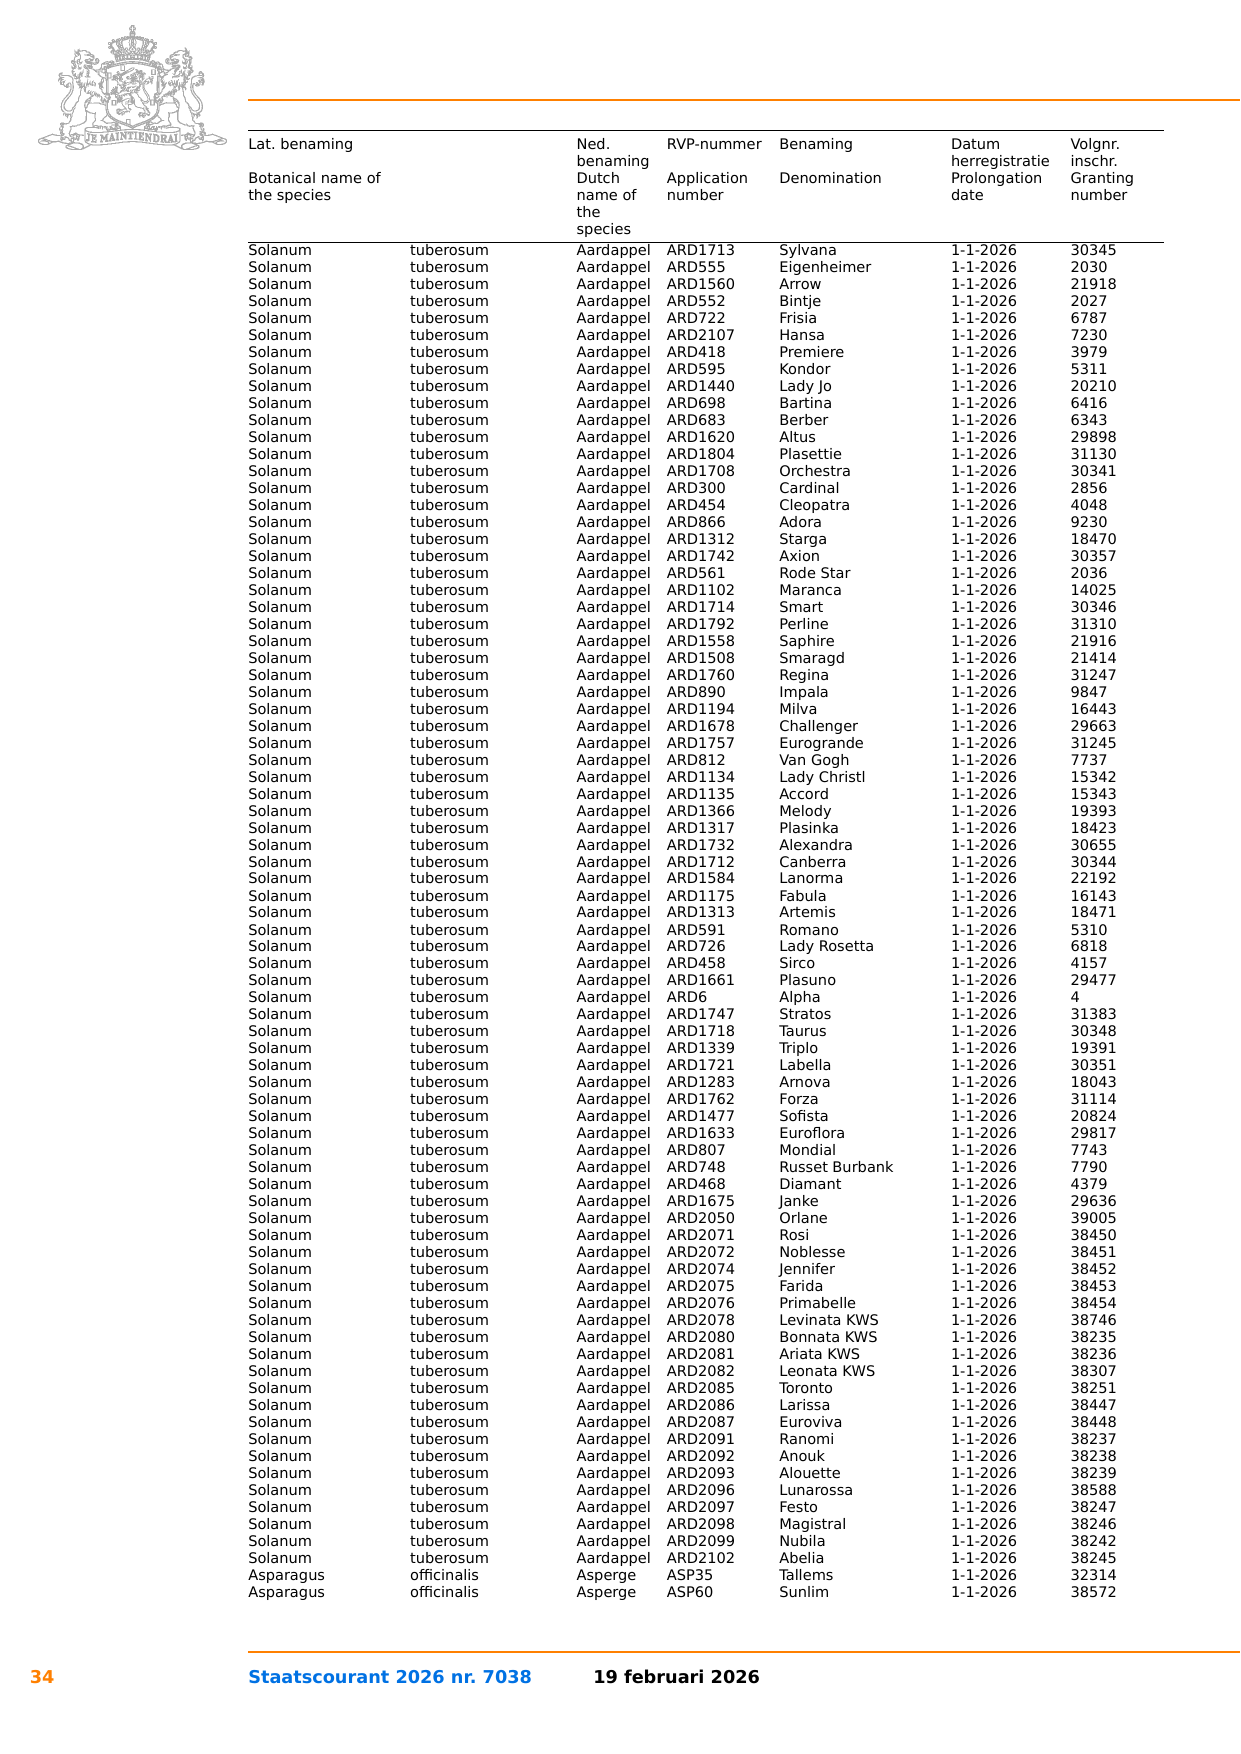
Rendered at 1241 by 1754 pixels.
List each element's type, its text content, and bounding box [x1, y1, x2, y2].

table_cell Hansa [773, 327, 945, 344]
table_cell ARD2076 [661, 1295, 773, 1312]
table_cell Solanum [248, 1057, 404, 1074]
table_cell 1-1-2026 [945, 888, 1064, 904]
table_cell ARD1712 [661, 854, 773, 870]
table_cell tuberosum [404, 1363, 570, 1380]
table_cell 1-1-2026 [945, 1244, 1064, 1261]
table_cell Aardappel [570, 497, 661, 514]
table_cell Plasettie [773, 446, 945, 463]
table_cell ARD1714 [661, 599, 773, 616]
table_cell Solanum [248, 1261, 404, 1278]
table_cell Alpha [773, 989, 945, 1006]
table_cell Challenger [773, 718, 945, 734]
table_cell Solanum [248, 1108, 404, 1125]
table_cell Melody [773, 803, 945, 819]
table_cell Solanum [248, 1227, 404, 1244]
table_cell Solanum [248, 854, 404, 870]
table_cell tuberosum [404, 888, 570, 904]
table_cell Solanum [248, 1244, 404, 1261]
table_cell Aardappel [570, 955, 661, 972]
table_cell Anouk [773, 1448, 945, 1465]
table_cell ARD1134 [661, 769, 773, 786]
table_cell 29636 [1065, 1193, 1163, 1210]
table_cell 30655 [1065, 836, 1163, 853]
table_cell ARD1283 [661, 1074, 773, 1091]
table_cell Solanum [248, 1023, 404, 1040]
table_cell 1-1-2026 [945, 531, 1064, 548]
table_cell Aardappel [570, 1448, 661, 1465]
table_cell Aardappel [570, 243, 661, 259]
table_cell Aardappel [570, 1363, 661, 1380]
table_cell officinalis [404, 1567, 570, 1583]
table_cell Lady Jo [773, 378, 945, 395]
table_cell ARD1747 [661, 1006, 773, 1023]
table_cell 1-1-2026 [945, 1346, 1064, 1363]
table_cell 29663 [1065, 718, 1163, 734]
table_cell tuberosum [404, 701, 570, 718]
table_cell Application number [661, 170, 773, 242]
table_cell Solanum [248, 378, 404, 395]
table_cell Solanum [248, 1397, 404, 1414]
table_cell Aardappel [570, 786, 661, 802]
table_cell Impala [773, 684, 945, 701]
table_cell 6343 [1065, 412, 1163, 429]
table_cell ARD1804 [661, 446, 773, 463]
table_cell Solanum [248, 938, 404, 955]
table_cell tuberosum [404, 446, 570, 463]
table_cell Triplo [773, 1040, 945, 1057]
table_cell Solanum [248, 243, 404, 259]
table_cell Aardappel [570, 633, 661, 650]
table_cell Russet Burbank [773, 1159, 945, 1176]
table_cell ARD2050 [661, 1210, 773, 1227]
table_cell 38572 [1065, 1584, 1163, 1601]
table_cell ARD866 [661, 514, 773, 531]
table_cell Aardappel [570, 565, 661, 582]
table_cell Rosi [773, 1227, 945, 1244]
table_cell Solanum [248, 1448, 404, 1465]
table_cell Solanum [248, 870, 404, 887]
table_cell 16443 [1065, 701, 1163, 718]
table_cell Aardappel [570, 446, 661, 463]
table_cell tuberosum [404, 497, 570, 514]
table_cell Aardappel [570, 412, 661, 429]
table_cell 2036 [1065, 565, 1163, 582]
table_cell Solanum [248, 1499, 404, 1516]
table_cell ARD1661 [661, 972, 773, 989]
table_cell Lady Christl [773, 769, 945, 786]
table_cell ARD2091 [661, 1431, 773, 1448]
table_cell tuberosum [404, 1125, 570, 1142]
table_cell Solanum [248, 1210, 404, 1227]
table_cell Dutch name of the species [570, 170, 661, 242]
table_cell 21414 [1065, 650, 1163, 667]
table_cell 1-1-2026 [945, 429, 1064, 446]
table_cell 1-1-2026 [945, 1363, 1064, 1380]
table_cell Solanum [248, 1346, 404, 1363]
table_cell 6818 [1065, 938, 1163, 955]
table_cell Solanum [248, 718, 404, 734]
table_cell Solanum [248, 310, 404, 327]
table_header Lat. benaming [248, 131, 404, 169]
table_cell ARD1560 [661, 276, 773, 293]
table_cell Lanorma [773, 870, 945, 887]
table_cell Solanum [248, 1074, 404, 1091]
table_cell Aardappel [570, 1125, 661, 1142]
table_cell Aardappel [570, 1516, 661, 1533]
table_cell tuberosum [404, 972, 570, 989]
table_cell 1-1-2026 [945, 1091, 1064, 1108]
table_cell tuberosum [404, 463, 570, 480]
table_cell 22192 [1065, 870, 1163, 887]
table_cell Aardappel [570, 1074, 661, 1091]
table_cell ARD2086 [661, 1397, 773, 1414]
table_cell 30341 [1065, 463, 1163, 480]
table_cell 1-1-2026 [945, 938, 1064, 955]
table_cell ARD2096 [661, 1482, 773, 1499]
table_cell Solanum [248, 1516, 404, 1533]
table_cell Aardappel [570, 667, 661, 684]
table_cell 38239 [1065, 1465, 1163, 1482]
table_cell ARD2085 [661, 1380, 773, 1397]
table_cell 18423 [1065, 820, 1163, 836]
table_cell tuberosum [404, 361, 570, 378]
table_cell tuberosum [404, 955, 570, 972]
table_cell tuberosum [404, 1397, 570, 1414]
table_cell Romano [773, 921, 945, 938]
table_cell Solanum [248, 972, 404, 989]
table_cell Denomination [773, 170, 945, 242]
table_cell Solanum [248, 276, 404, 293]
table_cell tuberosum [404, 870, 570, 887]
table_cell 9847 [1065, 684, 1163, 701]
table_cell Aardappel [570, 769, 661, 786]
table_cell 1-1-2026 [945, 735, 1064, 752]
table_cell Solanum [248, 633, 404, 650]
table_cell ARD2102 [661, 1550, 773, 1567]
table_cell 38454 [1065, 1295, 1163, 1312]
table_cell 1-1-2026 [945, 1482, 1064, 1499]
table_cell Taurus [773, 1023, 945, 1040]
table_cell Sylvana [773, 243, 945, 259]
table_cell 1-1-2026 [945, 599, 1064, 616]
table_cell tuberosum [404, 1108, 570, 1125]
table_cell ARD2074 [661, 1261, 773, 1278]
table_cell Solanum [248, 1550, 404, 1567]
table_cell 31247 [1065, 667, 1163, 684]
table_cell Aardappel [570, 684, 661, 701]
table_cell Eurogrande [773, 735, 945, 752]
table_cell ARD6 [661, 989, 773, 1006]
table_cell Solanum [248, 1159, 404, 1176]
table_cell 1-1-2026 [945, 395, 1064, 412]
table_cell tuberosum [404, 276, 570, 293]
table_cell 1-1-2026 [945, 870, 1064, 887]
table_cell Aardappel [570, 1295, 661, 1312]
table_cell Tallems [773, 1567, 945, 1583]
table_cell ARD2098 [661, 1516, 773, 1533]
table_cell 30348 [1065, 1023, 1163, 1040]
table_cell ARD1721 [661, 1057, 773, 1074]
table_cell Aardappel [570, 1431, 661, 1448]
table_cell ARD683 [661, 412, 773, 429]
table_cell Smaragd [773, 650, 945, 667]
table_cell tuberosum [404, 1040, 570, 1057]
table_cell tuberosum [404, 1142, 570, 1159]
table_cell 1-1-2026 [945, 1584, 1064, 1601]
table_cell ARD1366 [661, 803, 773, 819]
table_cell tuberosum [404, 1227, 570, 1244]
table_cell 3979 [1065, 344, 1163, 361]
table_cell Solanum [248, 1176, 404, 1193]
table_cell 29898 [1065, 429, 1163, 446]
table_cell 1-1-2026 [945, 548, 1064, 565]
table_cell Aardappel [570, 310, 661, 327]
table_cell Aardappel [570, 718, 661, 734]
table_cell Abelia [773, 1550, 945, 1567]
table_cell tuberosum [404, 938, 570, 955]
table_cell ARD2097 [661, 1499, 773, 1516]
table_cell 1-1-2026 [945, 1516, 1064, 1533]
table_cell tuberosum [404, 1074, 570, 1091]
table_cell tuberosum [404, 752, 570, 768]
table_cell Aardappel [570, 1176, 661, 1193]
table_cell Solanum [248, 955, 404, 972]
table_cell Canberra [773, 854, 945, 870]
table_cell 30346 [1065, 599, 1163, 616]
table_cell Solanum [248, 497, 404, 514]
table_cell officinalis [404, 1584, 570, 1601]
table_cell Solanum [248, 412, 404, 429]
table_cell 1-1-2026 [945, 1550, 1064, 1567]
table_cell tuberosum [404, 1278, 570, 1295]
table_cell ARD1313 [661, 904, 773, 921]
table_cell Maranca [773, 582, 945, 599]
table_cell tuberosum [404, 395, 570, 412]
table_cell 14025 [1065, 582, 1163, 599]
table_cell tuberosum [404, 650, 570, 667]
table_cell ARD2072 [661, 1244, 773, 1261]
table_cell 1-1-2026 [945, 904, 1064, 921]
table_cell 1-1-2026 [945, 684, 1064, 701]
table_header Volgnr. inschr. [1065, 131, 1163, 169]
table_cell Solanum [248, 888, 404, 904]
table_cell Solanum [248, 1295, 404, 1312]
table_cell Asperge [570, 1567, 661, 1583]
table_header [404, 131, 570, 169]
table_cell tuberosum [404, 989, 570, 1006]
table_cell Levinata KWS [773, 1312, 945, 1329]
table_cell ARD812 [661, 752, 773, 768]
table_cell Premiere [773, 344, 945, 361]
table_cell Aardappel [570, 1108, 661, 1125]
table_cell Bonnata KWS [773, 1329, 945, 1346]
table_cell 1-1-2026 [945, 921, 1064, 938]
table_cell 18043 [1065, 1074, 1163, 1091]
table_cell Solanum [248, 820, 404, 836]
table_cell Eigenheimer [773, 259, 945, 276]
table_cell ARD418 [661, 344, 773, 361]
table_cell Festo [773, 1499, 945, 1516]
table_cell Sunlim [773, 1584, 945, 1601]
table_cell Artemis [773, 904, 945, 921]
table_cell 1-1-2026 [945, 701, 1064, 718]
table_cell Solanum [248, 1040, 404, 1057]
table_cell Stratos [773, 1006, 945, 1023]
table_cell tuberosum [404, 1465, 570, 1482]
table_cell 30357 [1065, 548, 1163, 565]
table_cell Aardappel [570, 344, 661, 361]
table_cell Janke [773, 1193, 945, 1210]
table_cell 39005 [1065, 1210, 1163, 1227]
table_cell Axion [773, 548, 945, 565]
table_cell ARD2080 [661, 1329, 773, 1346]
table_cell Aardappel [570, 616, 661, 633]
table_cell Mondial [773, 1142, 945, 1159]
table_cell Diamant [773, 1176, 945, 1193]
table_cell ARD555 [661, 259, 773, 276]
table_cell Aardappel [570, 904, 661, 921]
table_cell ARD1440 [661, 378, 773, 395]
table_cell Aardappel [570, 429, 661, 446]
table_cell Accord [773, 786, 945, 802]
table_cell 1-1-2026 [945, 752, 1064, 768]
table_cell ARD1708 [661, 463, 773, 480]
table_cell 1-1-2026 [945, 718, 1064, 734]
table_cell 21918 [1065, 276, 1163, 293]
table_cell 2027 [1065, 293, 1163, 310]
table_cell 1-1-2026 [945, 1057, 1064, 1074]
table_cell Solanum [248, 667, 404, 684]
table_cell Aardappel [570, 989, 661, 1006]
table_cell tuberosum [404, 1210, 570, 1227]
table_cell tuberosum [404, 1431, 570, 1448]
table_cell Cleopatra [773, 497, 945, 514]
table_cell 7790 [1065, 1159, 1163, 1176]
table_cell Aardappel [570, 1006, 661, 1023]
table_cell 38245 [1065, 1550, 1163, 1567]
table_cell ARD561 [661, 565, 773, 582]
table_cell Prolongation date [945, 170, 1064, 242]
table_cell ARD1718 [661, 1023, 773, 1040]
table_cell Aardappel [570, 582, 661, 599]
table_cell tuberosum [404, 259, 570, 276]
table_cell 32314 [1065, 1567, 1163, 1583]
table_cell tuberosum [404, 786, 570, 802]
table_cell 38242 [1065, 1533, 1163, 1549]
table_cell ARD2099 [661, 1533, 773, 1549]
table_cell tuberosum [404, 412, 570, 429]
table_cell Alouette [773, 1465, 945, 1482]
table_cell 1-1-2026 [945, 769, 1064, 786]
table_cell Alexandra [773, 836, 945, 853]
table_cell 38235 [1065, 1329, 1163, 1346]
table_cell Aardappel [570, 752, 661, 768]
table_cell 38452 [1065, 1261, 1163, 1278]
table_cell 38307 [1065, 1363, 1163, 1380]
table_cell Solanum [248, 989, 404, 1006]
table_cell ARD595 [661, 361, 773, 378]
table_cell 7230 [1065, 327, 1163, 344]
table_cell Euroflora [773, 1125, 945, 1142]
table_cell ARD1584 [661, 870, 773, 887]
table_cell tuberosum [404, 1312, 570, 1329]
table_cell 1-1-2026 [945, 1414, 1064, 1431]
table_cell Aardappel [570, 1380, 661, 1397]
table_cell Aardappel [570, 650, 661, 667]
table_cell 38247 [1065, 1499, 1163, 1516]
table_cell 31245 [1065, 735, 1163, 752]
table_cell ARD1558 [661, 633, 773, 650]
table_cell 1-1-2026 [945, 293, 1064, 310]
table_cell Asparagus [248, 1584, 404, 1601]
table_cell 1-1-2026 [945, 276, 1064, 293]
table_cell 20824 [1065, 1108, 1163, 1125]
table_cell ARD1732 [661, 836, 773, 853]
table_cell Aardappel [570, 1278, 661, 1295]
table_cell Aardappel [570, 1499, 661, 1516]
table_cell tuberosum [404, 904, 570, 921]
table_cell ARD1633 [661, 1125, 773, 1142]
table_cell tuberosum [404, 1091, 570, 1108]
table_cell ARD1675 [661, 1193, 773, 1210]
table_cell Solanum [248, 1482, 404, 1499]
table_cell 38453 [1065, 1278, 1163, 1295]
table_cell Solanum [248, 548, 404, 565]
table_cell Toronto [773, 1380, 945, 1397]
table_cell Noblesse [773, 1244, 945, 1261]
table_cell 7737 [1065, 752, 1163, 768]
table_cell 38450 [1065, 1227, 1163, 1244]
table_cell ARD722 [661, 310, 773, 327]
table_cell 5311 [1065, 361, 1163, 378]
table_cell Bartina [773, 395, 945, 412]
table_cell 19391 [1065, 1040, 1163, 1057]
table_cell Lunarossa [773, 1482, 945, 1499]
table_cell 1-1-2026 [945, 310, 1064, 327]
table_cell ARD1317 [661, 820, 773, 836]
table_cell 38746 [1065, 1312, 1163, 1329]
table_cell tuberosum [404, 243, 570, 259]
table_cell 1-1-2026 [945, 1465, 1064, 1482]
table_cell Bintje [773, 293, 945, 310]
table_cell 1-1-2026 [945, 854, 1064, 870]
table_cell Solanum [248, 701, 404, 718]
table_cell Aardappel [570, 599, 661, 616]
table_cell Forza [773, 1091, 945, 1108]
table_cell tuberosum [404, 1193, 570, 1210]
table_cell Sirco [773, 955, 945, 972]
table_cell tuberosum [404, 1023, 570, 1040]
table_cell Aardappel [570, 888, 661, 904]
table_cell Aardappel [570, 1329, 661, 1346]
table_cell Solanum [248, 599, 404, 616]
table_cell 15342 [1065, 769, 1163, 786]
table_cell tuberosum [404, 803, 570, 819]
table_cell 1-1-2026 [945, 1533, 1064, 1549]
table_cell 1-1-2026 [945, 1142, 1064, 1159]
table_cell Regina [773, 667, 945, 684]
table_cell Aardappel [570, 1091, 661, 1108]
table_cell ARD2093 [661, 1465, 773, 1482]
table_cell Lady Rosetta [773, 938, 945, 955]
table_cell [404, 170, 570, 242]
table_cell tuberosum [404, 684, 570, 701]
table_cell Solanum [248, 684, 404, 701]
table_cell 1-1-2026 [945, 1193, 1064, 1210]
table_cell 1-1-2026 [945, 582, 1064, 599]
table_cell Solanum [248, 786, 404, 802]
table_cell 16143 [1065, 888, 1163, 904]
table_cell 31130 [1065, 446, 1163, 463]
table_cell 19393 [1065, 803, 1163, 819]
table_cell 1-1-2026 [945, 633, 1064, 650]
table_cell Ranomi [773, 1431, 945, 1448]
table_cell ARD1760 [661, 667, 773, 684]
table_cell ARD1194 [661, 701, 773, 718]
table_cell Aardappel [570, 972, 661, 989]
table_cell 1-1-2026 [945, 820, 1064, 836]
table_cell Saphire [773, 633, 945, 650]
table_cell Solanum [248, 1006, 404, 1023]
table_cell Aardappel [570, 1414, 661, 1431]
table_cell Solanum [248, 803, 404, 819]
table_cell 1-1-2026 [945, 650, 1064, 667]
table_cell ARD1620 [661, 429, 773, 446]
table_cell tuberosum [404, 769, 570, 786]
table_cell tuberosum [404, 514, 570, 531]
table_cell 1-1-2026 [945, 1295, 1064, 1312]
table_cell tuberosum [404, 1516, 570, 1533]
table_cell tuberosum [404, 1414, 570, 1431]
table_cell tuberosum [404, 327, 570, 344]
table_cell Solanum [248, 1380, 404, 1397]
table_cell tuberosum [404, 667, 570, 684]
table_cell 18470 [1065, 531, 1163, 548]
table_cell 1-1-2026 [945, 1499, 1064, 1516]
table_cell Aardappel [570, 1312, 661, 1329]
table_cell Solanum [248, 259, 404, 276]
table_cell 29817 [1065, 1125, 1163, 1142]
table_cell 18471 [1065, 904, 1163, 921]
table_cell ARD1678 [661, 718, 773, 734]
table_cell ARD1792 [661, 616, 773, 633]
table_cell 38588 [1065, 1482, 1163, 1499]
table_cell 1-1-2026 [945, 1397, 1064, 1414]
table_cell 1-1-2026 [945, 803, 1064, 819]
table_cell Van Gogh [773, 752, 945, 768]
table_cell Solanum [248, 1312, 404, 1329]
table_cell 1-1-2026 [945, 361, 1064, 378]
table_cell 4 [1065, 989, 1163, 1006]
table_header Ned. benaming [570, 131, 661, 169]
table_cell 5310 [1065, 921, 1163, 938]
table_cell Aardappel [570, 1533, 661, 1549]
table_cell Farida [773, 1278, 945, 1295]
table_cell Solanum [248, 904, 404, 921]
table_cell tuberosum [404, 293, 570, 310]
table_cell Berber [773, 412, 945, 429]
table_cell 38448 [1065, 1414, 1163, 1431]
table_cell Aardappel [570, 1227, 661, 1244]
table_cell tuberosum [404, 1448, 570, 1465]
table_cell 1-1-2026 [945, 1329, 1064, 1346]
table_cell tuberosum [404, 735, 570, 752]
table_cell 1-1-2026 [945, 327, 1064, 344]
table_cell tuberosum [404, 1380, 570, 1397]
table_cell Kondor [773, 361, 945, 378]
table_cell Asperge [570, 1584, 661, 1601]
table_cell Plasinka [773, 820, 945, 836]
table_cell Aardappel [570, 735, 661, 752]
table_cell Aardappel [570, 1482, 661, 1499]
table_cell Solanum [248, 1329, 404, 1346]
table_cell Solanum [248, 1363, 404, 1380]
table_cell tuberosum [404, 310, 570, 327]
table_cell ASP35 [661, 1567, 773, 1583]
table_cell Asparagus [248, 1567, 404, 1583]
table_cell 1-1-2026 [945, 497, 1064, 514]
table_cell Aardappel [570, 1465, 661, 1482]
table_cell tuberosum [404, 378, 570, 395]
table_cell tuberosum [404, 820, 570, 836]
table_cell 30344 [1065, 854, 1163, 870]
table_cell ARD807 [661, 1142, 773, 1159]
table_cell Solanum [248, 1278, 404, 1295]
table_cell tuberosum [404, 1482, 570, 1499]
table_cell 1-1-2026 [945, 1210, 1064, 1227]
table_cell ARD1175 [661, 888, 773, 904]
table_cell ARD726 [661, 938, 773, 955]
table_cell 1-1-2026 [945, 514, 1064, 531]
table_cell tuberosum [404, 1295, 570, 1312]
table_cell 1-1-2026 [945, 1176, 1064, 1193]
table_cell Aardappel [570, 514, 661, 531]
table_cell ARD2078 [661, 1312, 773, 1329]
table_cell 29477 [1065, 972, 1163, 989]
table_cell tuberosum [404, 344, 570, 361]
table_cell ARD2075 [661, 1278, 773, 1295]
table_cell tuberosum [404, 836, 570, 853]
table_cell 9230 [1065, 514, 1163, 531]
table_cell Aardappel [570, 854, 661, 870]
table_cell Labella [773, 1057, 945, 1074]
table_cell Nubila [773, 1533, 945, 1549]
table_cell tuberosum [404, 633, 570, 650]
table_cell ARD2071 [661, 1227, 773, 1244]
table_cell 1-1-2026 [945, 243, 1064, 259]
table_cell Solanum [248, 293, 404, 310]
table_cell Larissa [773, 1397, 945, 1414]
table_cell 38447 [1065, 1397, 1163, 1414]
table_cell Starga [773, 531, 945, 548]
table_cell 1-1-2026 [945, 1108, 1064, 1125]
table_header RVP-nummer [661, 131, 773, 169]
table_cell 15343 [1065, 786, 1163, 802]
table_cell Solanum [248, 836, 404, 853]
table_cell tuberosum [404, 1057, 570, 1074]
table_cell Aardappel [570, 361, 661, 378]
table_cell 1-1-2026 [945, 1006, 1064, 1023]
table_cell Smart [773, 599, 945, 616]
table_cell Arnova [773, 1074, 945, 1091]
table_cell Solanum [248, 514, 404, 531]
table_cell 38238 [1065, 1448, 1163, 1465]
table_cell ARD1757 [661, 735, 773, 752]
table_cell 1-1-2026 [945, 1431, 1064, 1448]
table_cell Solanum [248, 769, 404, 786]
table_cell Aardappel [570, 836, 661, 853]
table_cell ARD2087 [661, 1414, 773, 1431]
table_cell Ariata KWS [773, 1346, 945, 1363]
table_cell ARD1135 [661, 786, 773, 802]
table_cell Aardappel [570, 1142, 661, 1159]
table_cell 1-1-2026 [945, 463, 1064, 480]
table_cell Aardappel [570, 548, 661, 565]
table_cell ARD2092 [661, 1448, 773, 1465]
table_cell 1-1-2026 [945, 259, 1064, 276]
table_cell 1-1-2026 [945, 344, 1064, 361]
table_cell Solanum [248, 480, 404, 497]
table_cell ARD2107 [661, 327, 773, 344]
table_cell Aardappel [570, 701, 661, 718]
table_cell tuberosum [404, 718, 570, 734]
table_cell Solanum [248, 1431, 404, 1448]
table_cell tuberosum [404, 1176, 570, 1193]
table_cell Solanum [248, 327, 404, 344]
table_cell 1-1-2026 [945, 1023, 1064, 1040]
table_cell 31383 [1065, 1006, 1163, 1023]
table_cell 1-1-2026 [945, 955, 1064, 972]
table_cell Magistral [773, 1516, 945, 1533]
table_cell tuberosum [404, 1499, 570, 1516]
table_cell 1-1-2026 [945, 378, 1064, 395]
table_cell ARD454 [661, 497, 773, 514]
table_cell 1-1-2026 [945, 565, 1064, 582]
table_cell Frisia [773, 310, 945, 327]
table_cell 1-1-2026 [945, 480, 1064, 497]
picture [38, 25, 227, 150]
table_cell 1-1-2026 [945, 1074, 1064, 1091]
table_cell Aardappel [570, 803, 661, 819]
table_cell Orlane [773, 1210, 945, 1227]
table_cell 1-1-2026 [945, 667, 1064, 684]
table_cell Aardappel [570, 1193, 661, 1210]
table_cell tuberosum [404, 1550, 570, 1567]
table_cell Aardappel [570, 1550, 661, 1567]
table_cell 30345 [1065, 243, 1163, 259]
table_cell Milva [773, 701, 945, 718]
table_cell 31310 [1065, 616, 1163, 633]
table_cell ASP60 [661, 1584, 773, 1601]
table_cell tuberosum [404, 854, 570, 870]
table_cell Aardappel [570, 480, 661, 497]
table_cell Solanum [248, 1414, 404, 1431]
table_cell tuberosum [404, 921, 570, 938]
table_cell 2030 [1065, 259, 1163, 276]
table_cell Aardappel [570, 395, 661, 412]
table_cell tuberosum [404, 1533, 570, 1549]
table_cell 38251 [1065, 1380, 1163, 1397]
table_cell tuberosum [404, 582, 570, 599]
table_cell 4048 [1065, 497, 1163, 514]
table_cell 21916 [1065, 633, 1163, 650]
table_cell Fabula [773, 888, 945, 904]
table_cell 4379 [1065, 1176, 1163, 1193]
table_cell tuberosum [404, 1346, 570, 1363]
table_cell Granting number [1065, 170, 1163, 242]
table_cell Cardinal [773, 480, 945, 497]
table_cell ARD698 [661, 395, 773, 412]
table_cell 1-1-2026 [945, 989, 1064, 1006]
table_cell tuberosum [404, 1006, 570, 1023]
table_cell 6416 [1065, 395, 1163, 412]
table_cell 7743 [1065, 1142, 1163, 1159]
table_cell tuberosum [404, 548, 570, 565]
table_cell Aardappel [570, 1057, 661, 1074]
table_cell 38237 [1065, 1431, 1163, 1448]
table_cell 1-1-2026 [945, 972, 1064, 989]
table_cell Orchestra [773, 463, 945, 480]
table_cell Solanum [248, 582, 404, 599]
table_cell tuberosum [404, 616, 570, 633]
table_cell ARD1742 [661, 548, 773, 565]
table_cell 1-1-2026 [945, 1227, 1064, 1244]
table_cell Solanum [248, 446, 404, 463]
table_cell Aardappel [570, 1261, 661, 1278]
table_cell Aardappel [570, 1023, 661, 1040]
table_cell 1-1-2026 [945, 1312, 1064, 1329]
table_cell tuberosum [404, 1159, 570, 1176]
table_cell ARD1762 [661, 1091, 773, 1108]
table_cell ARD2081 [661, 1346, 773, 1363]
table_cell 1-1-2026 [945, 786, 1064, 802]
table_cell Aardappel [570, 1040, 661, 1057]
table_cell 38451 [1065, 1244, 1163, 1261]
table_cell ARD468 [661, 1176, 773, 1193]
table_cell 38246 [1065, 1516, 1163, 1533]
table_cell Botanical name of the species [248, 170, 404, 242]
table_cell tuberosum [404, 1329, 570, 1346]
table_cell Solanum [248, 1465, 404, 1482]
table_cell 2856 [1065, 480, 1163, 497]
table_cell 1-1-2026 [945, 1040, 1064, 1057]
table_cell Aardappel [570, 921, 661, 938]
table_cell Plasuno [773, 972, 945, 989]
table_cell Solanum [248, 531, 404, 548]
table_cell tuberosum [404, 480, 570, 497]
table_cell 1-1-2026 [945, 1278, 1064, 1295]
table_cell tuberosum [404, 531, 570, 548]
table_cell Aardappel [570, 276, 661, 293]
table_cell 4157 [1065, 955, 1163, 972]
table_cell Solanum [248, 429, 404, 446]
table_cell tuberosum [404, 565, 570, 582]
table_cell 38236 [1065, 1346, 1163, 1363]
table_cell Adora [773, 514, 945, 531]
table_cell ARD458 [661, 955, 773, 972]
table_cell Solanum [248, 395, 404, 412]
table_cell Aardappel [570, 378, 661, 395]
table_cell 1-1-2026 [945, 412, 1064, 429]
table_cell Solanum [248, 1193, 404, 1210]
table_cell Sofista [773, 1108, 945, 1125]
table_cell Solanum [248, 565, 404, 582]
table_cell Solanum [248, 463, 404, 480]
table_cell tuberosum [404, 429, 570, 446]
table_cell 1-1-2026 [945, 1567, 1064, 1583]
table_cell ARD591 [661, 921, 773, 938]
table_cell ARD552 [661, 293, 773, 310]
table_cell Aardappel [570, 327, 661, 344]
table_cell Solanum [248, 361, 404, 378]
table_cell Aardappel [570, 463, 661, 480]
table_cell ARD1508 [661, 650, 773, 667]
table_cell Aardappel [570, 1397, 661, 1414]
table_cell 1-1-2026 [945, 1125, 1064, 1142]
table_cell Aardappel [570, 293, 661, 310]
table_cell ARD1339 [661, 1040, 773, 1057]
table_cell 1-1-2026 [945, 1159, 1064, 1176]
table_cell Solanum [248, 1142, 404, 1159]
table_cell 1-1-2026 [945, 446, 1064, 463]
table_cell Jennifer [773, 1261, 945, 1278]
table_cell 30351 [1065, 1057, 1163, 1074]
table_cell ARD1102 [661, 582, 773, 599]
table_cell Solanum [248, 752, 404, 768]
table_cell Aardappel [570, 1159, 661, 1176]
table_cell Aardappel [570, 531, 661, 548]
table_cell ARD1713 [661, 243, 773, 259]
table_cell Arrow [773, 276, 945, 293]
table_cell Primabelle [773, 1295, 945, 1312]
table_cell tuberosum [404, 1244, 570, 1261]
table_cell Solanum [248, 650, 404, 667]
table_cell ARD2082 [661, 1363, 773, 1380]
table_cell Leonata KWS [773, 1363, 945, 1380]
table_cell Solanum [248, 1091, 404, 1108]
table_cell Solanum [248, 616, 404, 633]
table_cell Aardappel [570, 259, 661, 276]
table_header Benaming [773, 131, 945, 169]
table_cell ARD1312 [661, 531, 773, 548]
table_cell Aardappel [570, 1244, 661, 1261]
table_cell 1-1-2026 [945, 1261, 1064, 1278]
table_cell Euroviva [773, 1414, 945, 1431]
table_cell Aardappel [570, 938, 661, 955]
table_cell tuberosum [404, 599, 570, 616]
table_cell 20210 [1065, 378, 1163, 395]
table_cell Aardappel [570, 1346, 661, 1363]
table_cell Solanum [248, 344, 404, 361]
table_cell 1-1-2026 [945, 1380, 1064, 1397]
table_cell ARD300 [661, 480, 773, 497]
table_cell 1-1-2026 [945, 836, 1064, 853]
table_cell Altus [773, 429, 945, 446]
table_cell Perline [773, 616, 945, 633]
table_cell Solanum [248, 1125, 404, 1142]
table_cell Solanum [248, 735, 404, 752]
table_cell Aardappel [570, 1210, 661, 1227]
table_cell Rode Star [773, 565, 945, 582]
table_cell Aardappel [570, 820, 661, 836]
table_cell ARD890 [661, 684, 773, 701]
table_cell 31114 [1065, 1091, 1163, 1108]
table_header Datum herregistratie [945, 131, 1064, 169]
table_cell ARD1477 [661, 1108, 773, 1125]
table_cell Solanum [248, 1533, 404, 1549]
table_cell tuberosum [404, 1261, 570, 1278]
table_cell Solanum [248, 921, 404, 938]
table_cell 1-1-2026 [945, 616, 1064, 633]
table_cell 1-1-2026 [945, 1448, 1064, 1465]
table_cell ARD748 [661, 1159, 773, 1176]
table_cell 6787 [1065, 310, 1163, 327]
table_cell Aardappel [570, 870, 661, 887]
